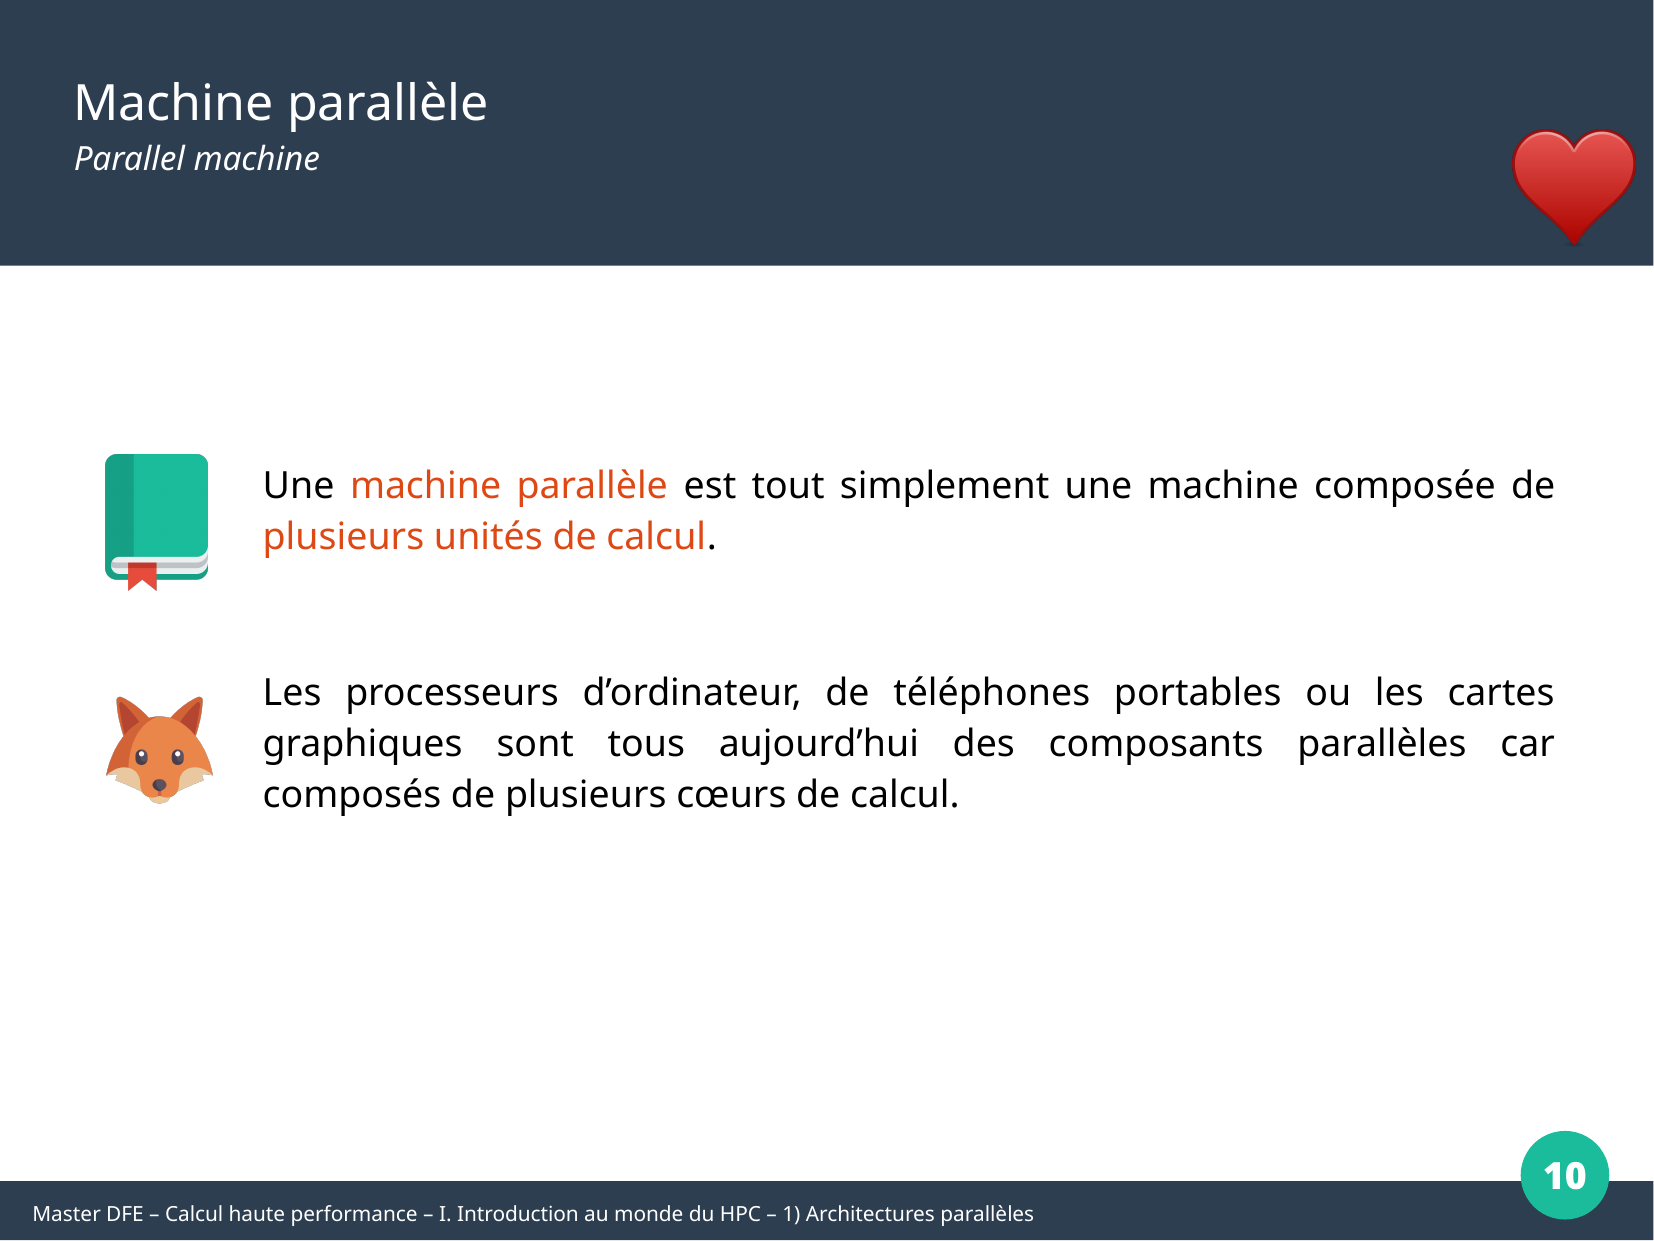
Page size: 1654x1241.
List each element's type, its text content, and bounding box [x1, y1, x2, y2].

picture [88, 454, 225, 591]
picture [1512, 129, 1636, 249]
picture [106, 696, 213, 804]
text_box Les processeurs d’ordinateur, de téléphones portables ou les cartes graphiques sont tous aujourd’hui des composants parallèles car composés de plusieurs cœurs de calcul. [248, 658, 1571, 877]
text_box Une machine parallèle est tout simplement une machine composée de plusieurs unités de calcul. [248, 451, 1571, 658]
text_box Master DFE – Calcul haute performance – I. Introduction au monde du HPC – 1) Architectures parallèles [17, 1191, 1436, 1235]
text_box Machine parallèle Parallel machine [59, 59, 1477, 187]
